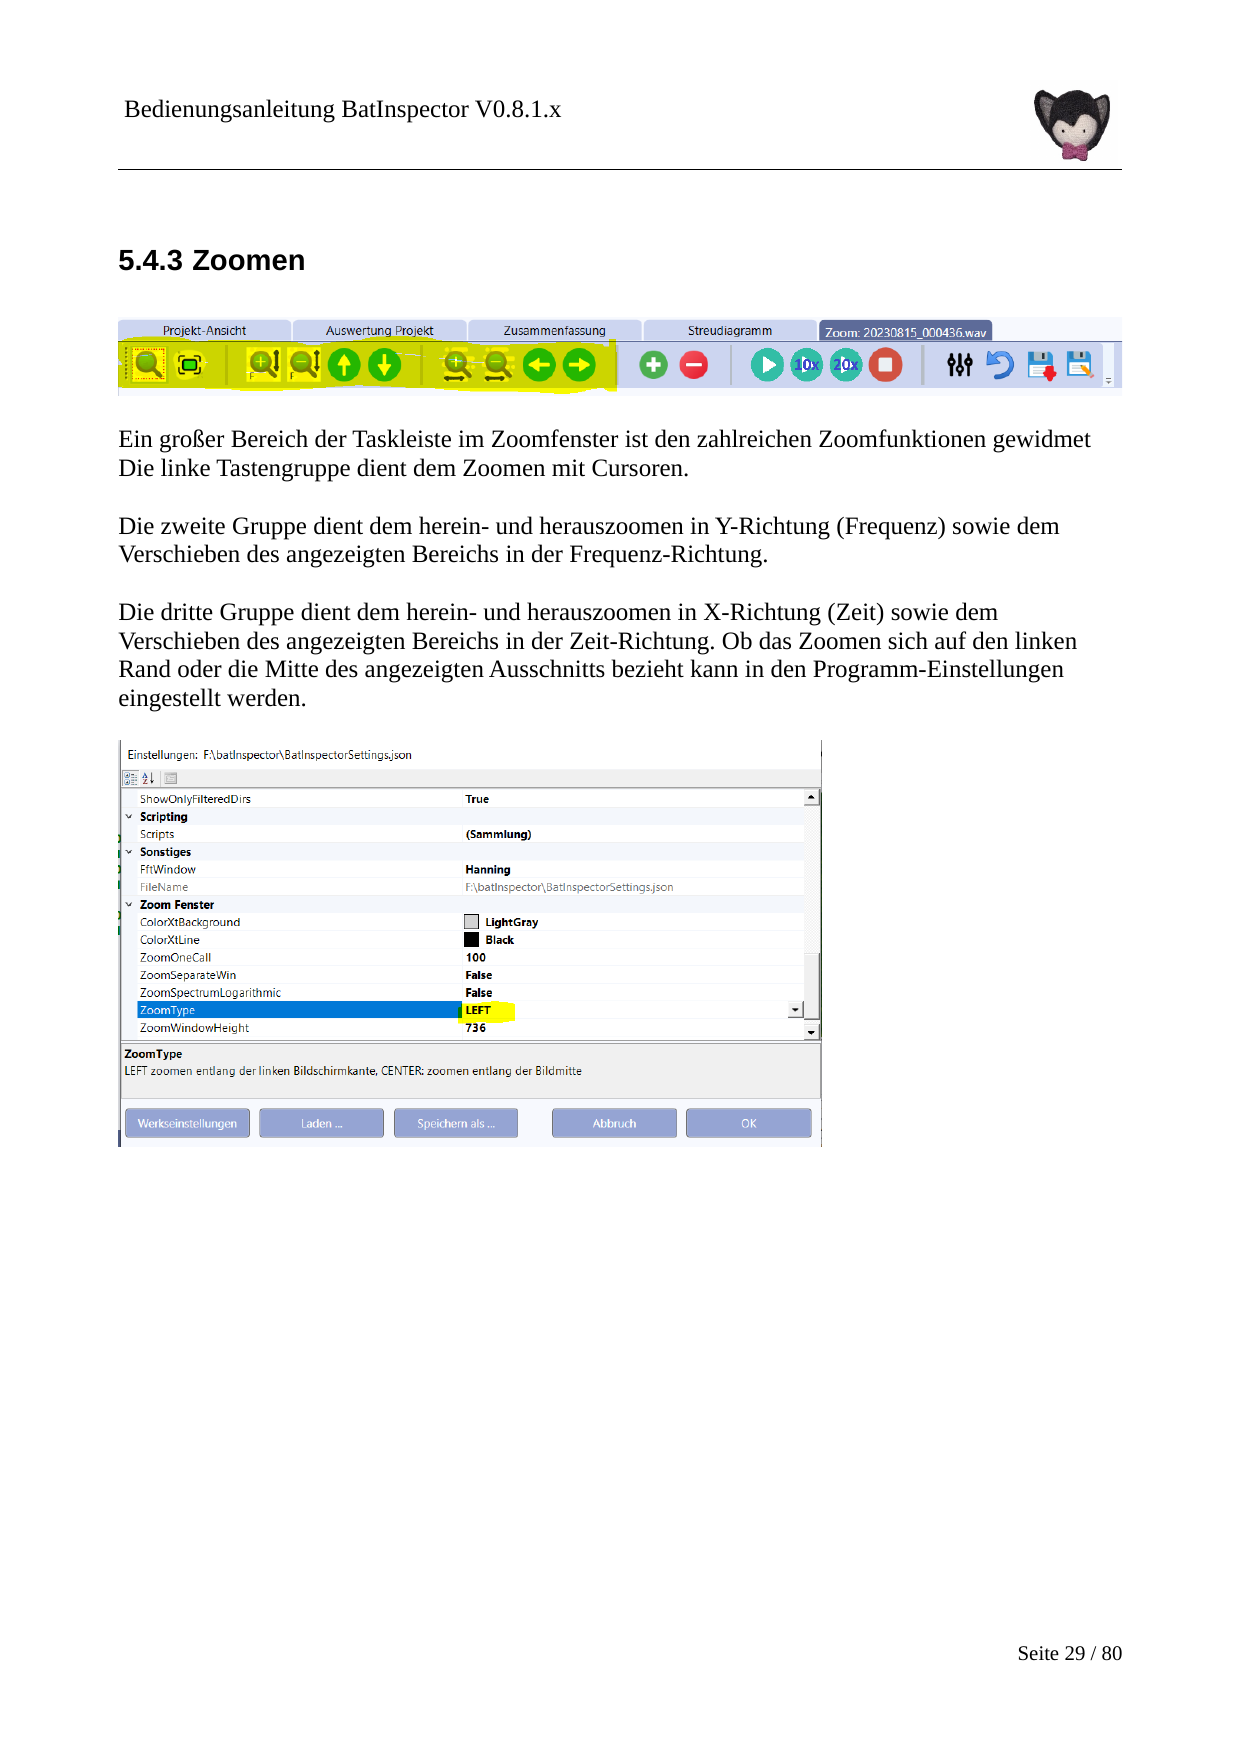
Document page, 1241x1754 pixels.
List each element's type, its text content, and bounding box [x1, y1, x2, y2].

subtitle Zoomen [118, 243, 1122, 276]
picture [1030, 80, 1119, 169]
picture [118, 317, 1123, 396]
text Die linke Tastengruppe dient dem Zoomen mit Cursoren. [118, 453, 1122, 482]
picture [118, 740, 822, 1147]
text Die dritte Gruppe dient dem herein- und herauszoomen in X-Richtung (Zeit) sowie dem Verschieben des angezeigten Bereichs in der Zeit-Richtung. Ob das Zoomen sich auf den linken Rand oder die Mitte des angezeigten Ausschnitts bezieht kann in den Programm-Einstellungen eingestellt werden. [118, 597, 1122, 712]
text Die zweite Gruppe dient dem herein- und herauszoomen in Y-Richtung (Frequenz) sowie dem Verschieben des angezeigten Bereichs in der Frequenz-Richtung. [118, 511, 1122, 568]
text Ein großer Bereich der Taskleiste im Zoomfenster ist den zahlreichen Zoomfunktionen gewidmet [118, 424, 1122, 453]
